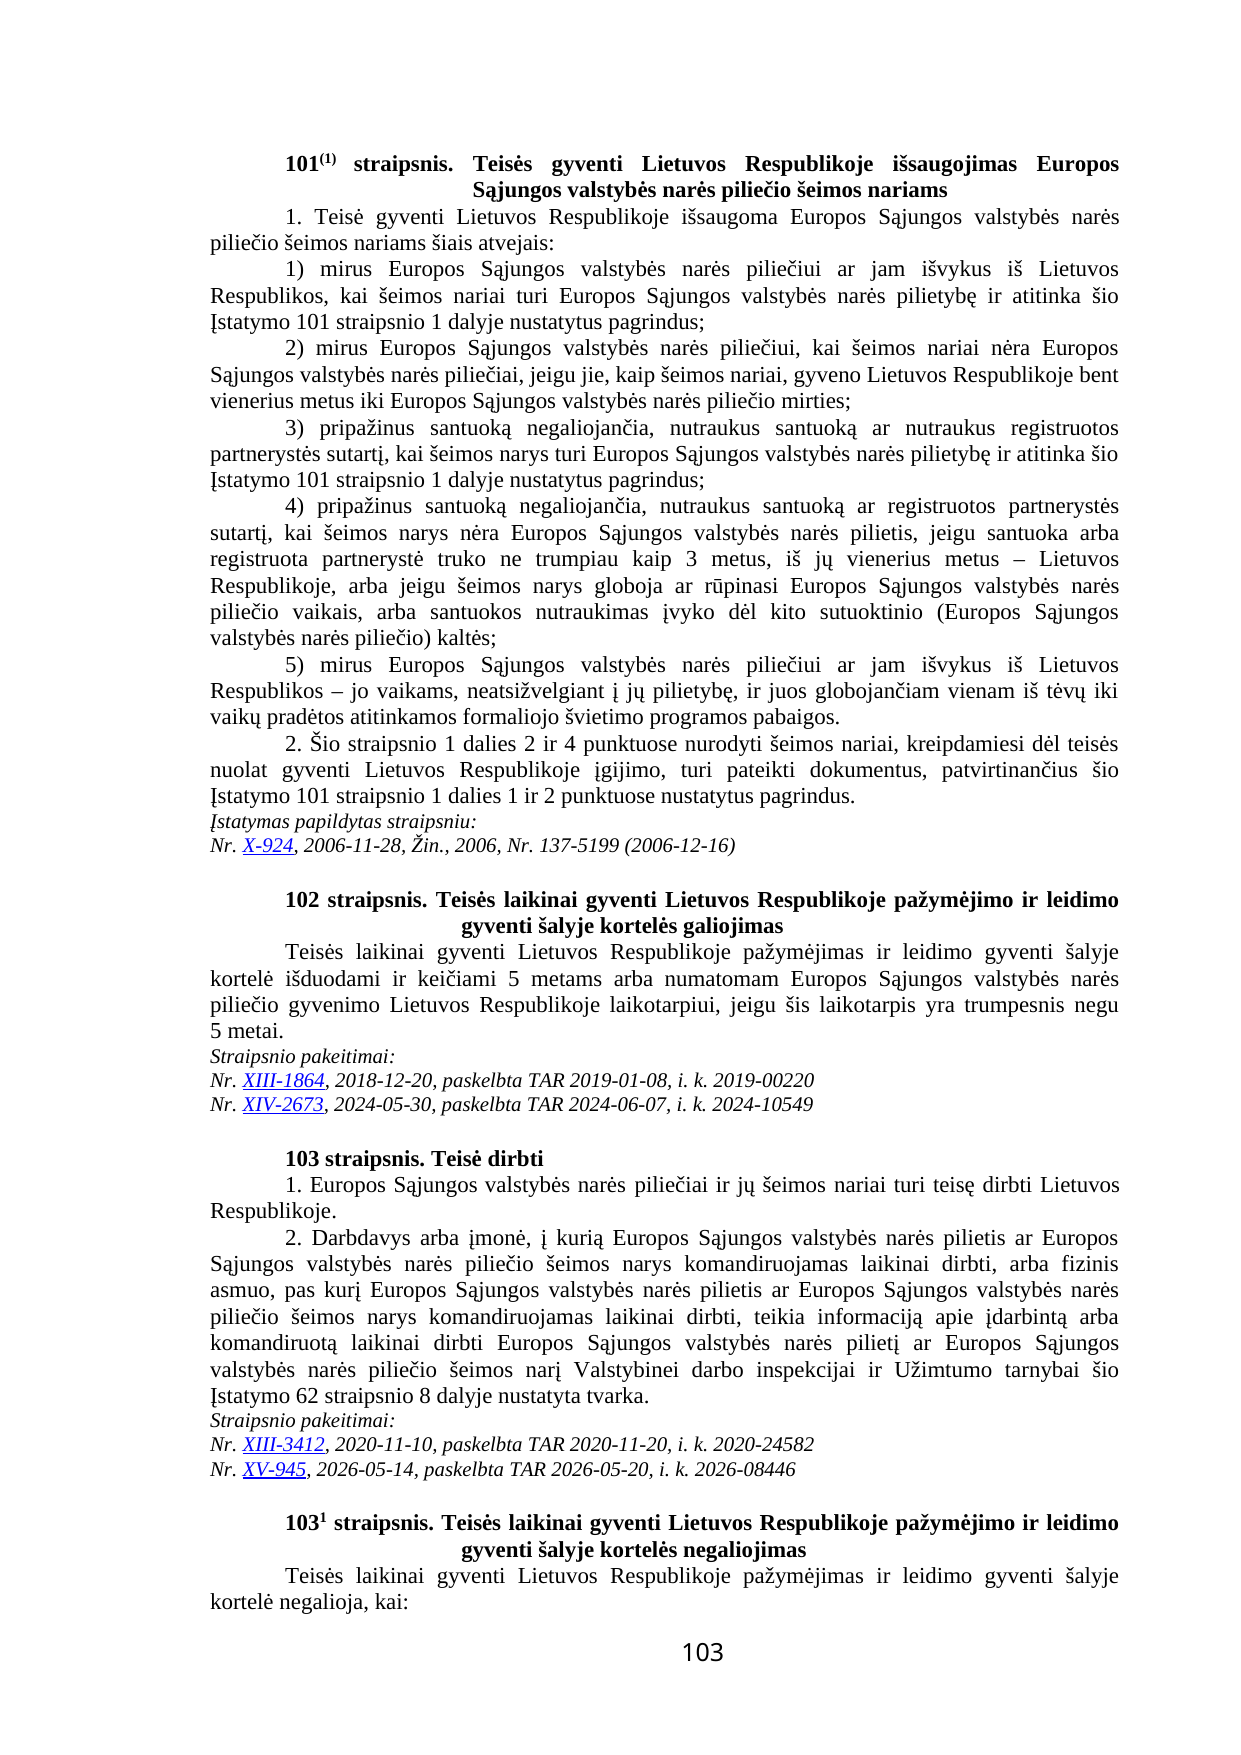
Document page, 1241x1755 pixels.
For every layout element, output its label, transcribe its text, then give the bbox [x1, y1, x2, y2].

text 3) pripažinus santuoką negaliojančia, nutraukus santuoką ar nutraukus registruotos partnerystės sutartį, kai šeimos narys turi Europos Sąjungos valstybės narės pilietybę ir atitinka šio Įstatymo 101 straipsnio 1 dalyje nustatytus pagrindus; [210, 413, 1120, 493]
text 2. Darbdavys arba įmonė, į kurią Europos Sąjungos valstybės narės pilietis ar Europos Sąjungos valstybės narės piliečio šeimos narys komandiruojamas laikinai dirbti, arba fizinis asmuo, pas kurį Europos Sąjungos valstybės narės pilietis ar Europos Sąjungos valstybės narės piliečio šeimos narys komandiruojamas laikinai dirbti, teikia informaciją apie įdarbintą arba komandiruotą laikinai dirbti Europos Sąjungos valstybės narės pilietį ar Europos Sąjungos valstybės narės piliečio šeimos narį Valstybinei darbo inspekcijai ir Užimtumo tarnybai šio Įstatymo 62 straipsnio 8 dalyje nustatyta tvarka. [210, 1224, 1120, 1408]
text 2) mirus Europos Sąjungos valstybės narės piliečiui, kai šeimos nariai nėra Europos Sąjungos valstybės narės piliečiai, jeigu jie, kaip šeimos nariai, gyveno Lietuvos Respublikoje bent vienerius metus iki Europos Sąjungos valstybės narės piliečio mirties; [210, 334, 1120, 413]
text 1. Europos Sąjungos valstybės narės piliečiai ir jų šeimos nariai turi teisę dirbti Lietuvos Respublikoje. [210, 1171, 1120, 1224]
text Nr. X-924, 2006-11-28, Žin., 2006, Nr. 137-5199 (2006-12-16) [210, 833, 1120, 857]
text 4) pripažinus santuoką negaliojančia, nutraukus santuoką ar registruotos partnerystės sutartį, kai šeimos narys nėra Europos Sąjungos valstybės narės pilietis, jeigu santuoka arba registruota partnerystė truko ne trumpiau kaip 3 metus, iš jų vienerius metus – Lietuvos Respublikoje, arba jeigu šeimos narys globoja ar rūpinasi Europos Sąjungos valstybės narės piliečio vaikais, arba santuokos nutraukimas įvyko dėl kito sutuoktinio (Europos Sąjungos valstybės narės piliečio) kaltės; [210, 493, 1120, 651]
text 2. Šio straipsnio 1 dalies 2 ir 4 punktuose nurodyti šeimos nariai, kreipdamiesi dėl teisės nuolat gyventi Lietuvos Respublikoje įgijimo, turi pateikti dokumentus, patvirtinančius šio Įstatymo 101 straipsnio 1 dalies 1 ir 2 punktuose nustatytus pagrindus. [210, 730, 1120, 809]
text 1031 straipsnis. Teisės laikinai gyventi Lietuvos Respublikoje pažymėjimo ir leidimo gyventi šalyje kortelės negaliojimas [285, 1509, 1120, 1562]
text Teisės laikinai gyventi Lietuvos Respublikoje pažymėjimas ir leidimo gyventi šalyje kortelė išduodami ir keičiami 5 metams arba numatomam Europos Sąjungos valstybės narės piliečio gyvenimo Lietuvos Respublikoje laikotarpiui, jeigu šis laikotarpis yra trumpesnis negu 5 metai. [210, 938, 1120, 1044]
text 101(1) straipsnis. Teisės gyventi Lietuvos Respublikoje išsaugojimas Europos Sąjungos valstybės narės piliečio šeimos nariams [285, 150, 1120, 203]
text Nr. XIII-1864, 2018-12-20, paskelbta TAR 2019-01-08, i. k. 2019-00220 [210, 1068, 1120, 1092]
text Įstatymas papildytas straipsniu: [210, 809, 1120, 833]
text 102 straipsnis. Teisės laikinai gyventi Lietuvos Respublikoje pažymėjimo ir leidimo gyventi šalyje kortelės galiojimas [285, 886, 1120, 938]
text Straipsnio pakeitimai: [210, 1408, 1120, 1432]
text Nr. XIII-3412, 2020-11-10, paskelbta TAR 2020-11-20, i. k. 2020-24582 [210, 1432, 1120, 1456]
text Straipsnio pakeitimai: [210, 1044, 1120, 1068]
text 1) mirus Europos Sąjungos valstybės narės piliečiui ar jam išvykus iš Lietuvos Respublikos, kai šeimos nariai turi Europos Sąjungos valstybės narės pilietybę ir atitinka šio Įstatymo 101 straipsnio 1 dalyje nustatytus pagrindus; [210, 255, 1120, 334]
text 103 straipsnis. Teisė dirbti [210, 1145, 1120, 1171]
text Nr. XIV-2673, 2024-05-30, paskelbta TAR 2024-06-07, i. k. 2024-10549 [210, 1092, 1120, 1116]
text 1. Teisė gyventi Lietuvos Respublikoje išsaugoma Europos Sąjungos valstybės narės piliečio šeimos nariams šiais atvejais: [210, 203, 1120, 255]
text Teisės laikinai gyventi Lietuvos Respublikoje pažymėjimas ir leidimo gyventi šalyje kortelė negalioja, kai: [210, 1562, 1120, 1615]
text Nr. XV-945, 2026-05-14, paskelbta TAR 2026-05-20, i. k. 2026-08446 [210, 1456, 1120, 1481]
text 5) mirus Europos Sąjungos valstybės narės piliečiui ar jam išvykus iš Lietuvos Respublikos – jo vaikams, neatsižvelgiant į jų pilietybę, ir juos globojančiam vienam iš tėvų iki vaikų pradėtos atitinkamos formaliojo švietimo programos pabaigos. [210, 651, 1120, 730]
